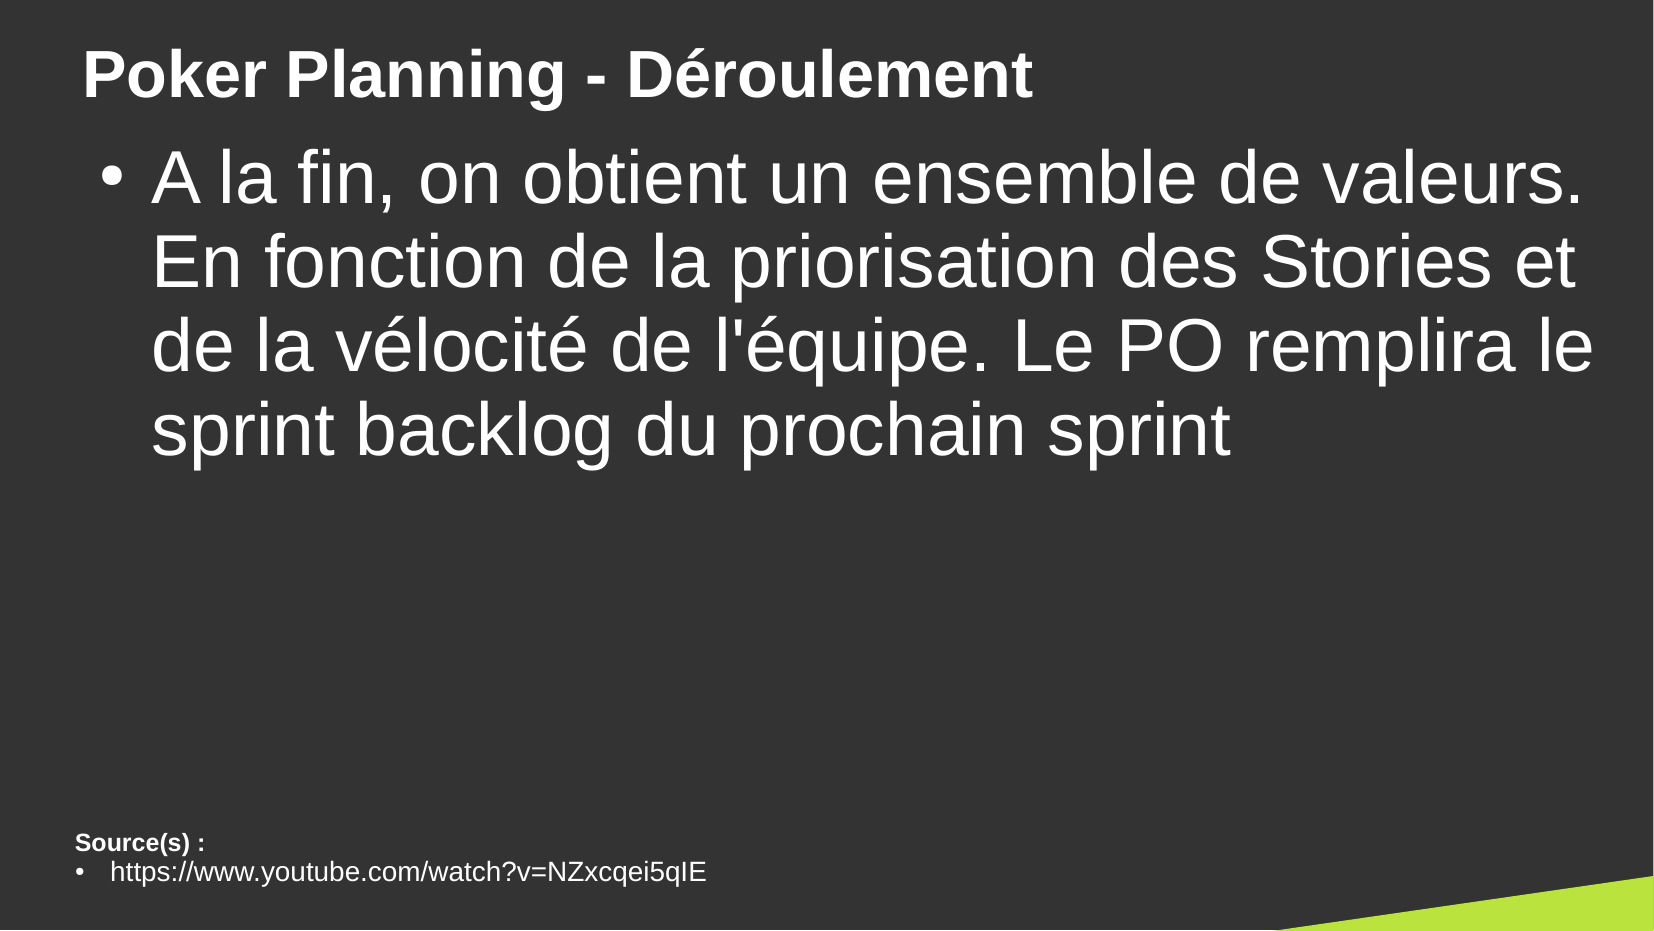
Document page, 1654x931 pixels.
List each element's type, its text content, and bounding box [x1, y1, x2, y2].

list A la fin, on obtient un ensemble de valeurs. En fonction de la priorisation des Stories et de la vélocité de l'équipe. Le PO remplira le sprint backlog du prochain sprint [80, 135, 1620, 626]
text_box [1272, 875, 1654, 931]
text_box Source(s) : https://www.youtube.com/watch?v=NZxcqei5qIE [60, 821, 1546, 921]
title Poker Planning - Déroulement [82, 37, 1571, 122]
